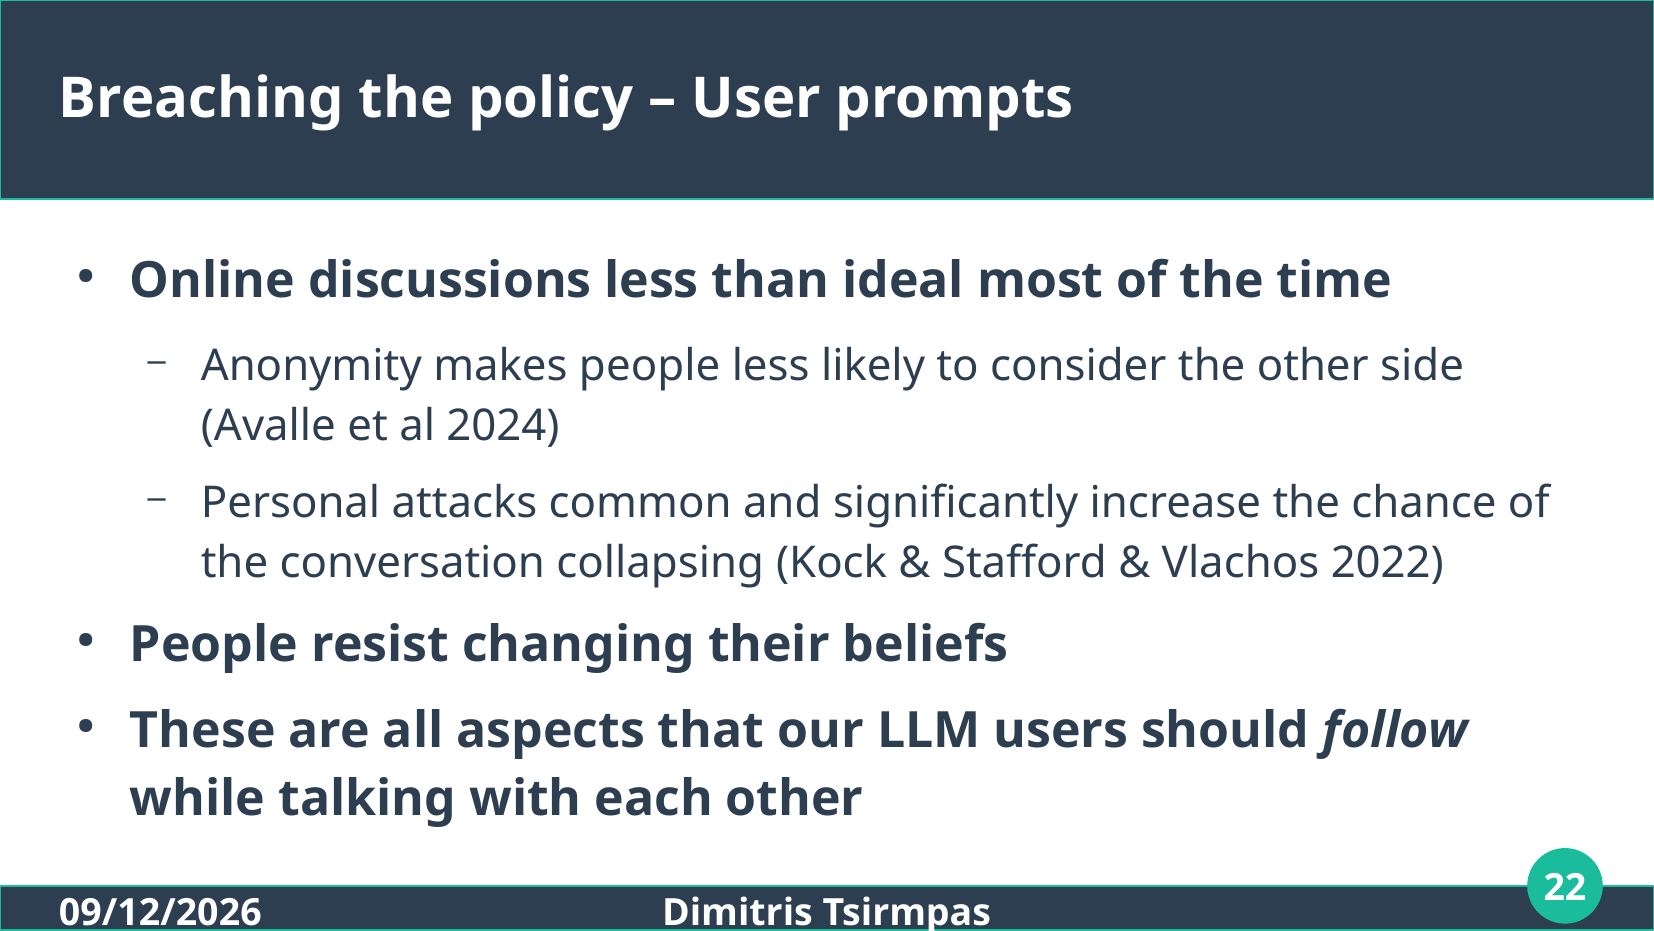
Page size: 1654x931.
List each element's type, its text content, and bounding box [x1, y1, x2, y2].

list Online discussions less than ideal most of the time Anonymity makes people less likely to consider the other side (Avalle et al 2024) Personal attacks common and significantly increase the chance of the conversation collapsing (Kock & Stafford & Vlachos 2022) People resist changing their beliefs These are all aspects that our LLM users should follow while talking with each other [59, 243, 1595, 864]
title Breaching the policy – User prompts [59, 37, 1595, 155]
